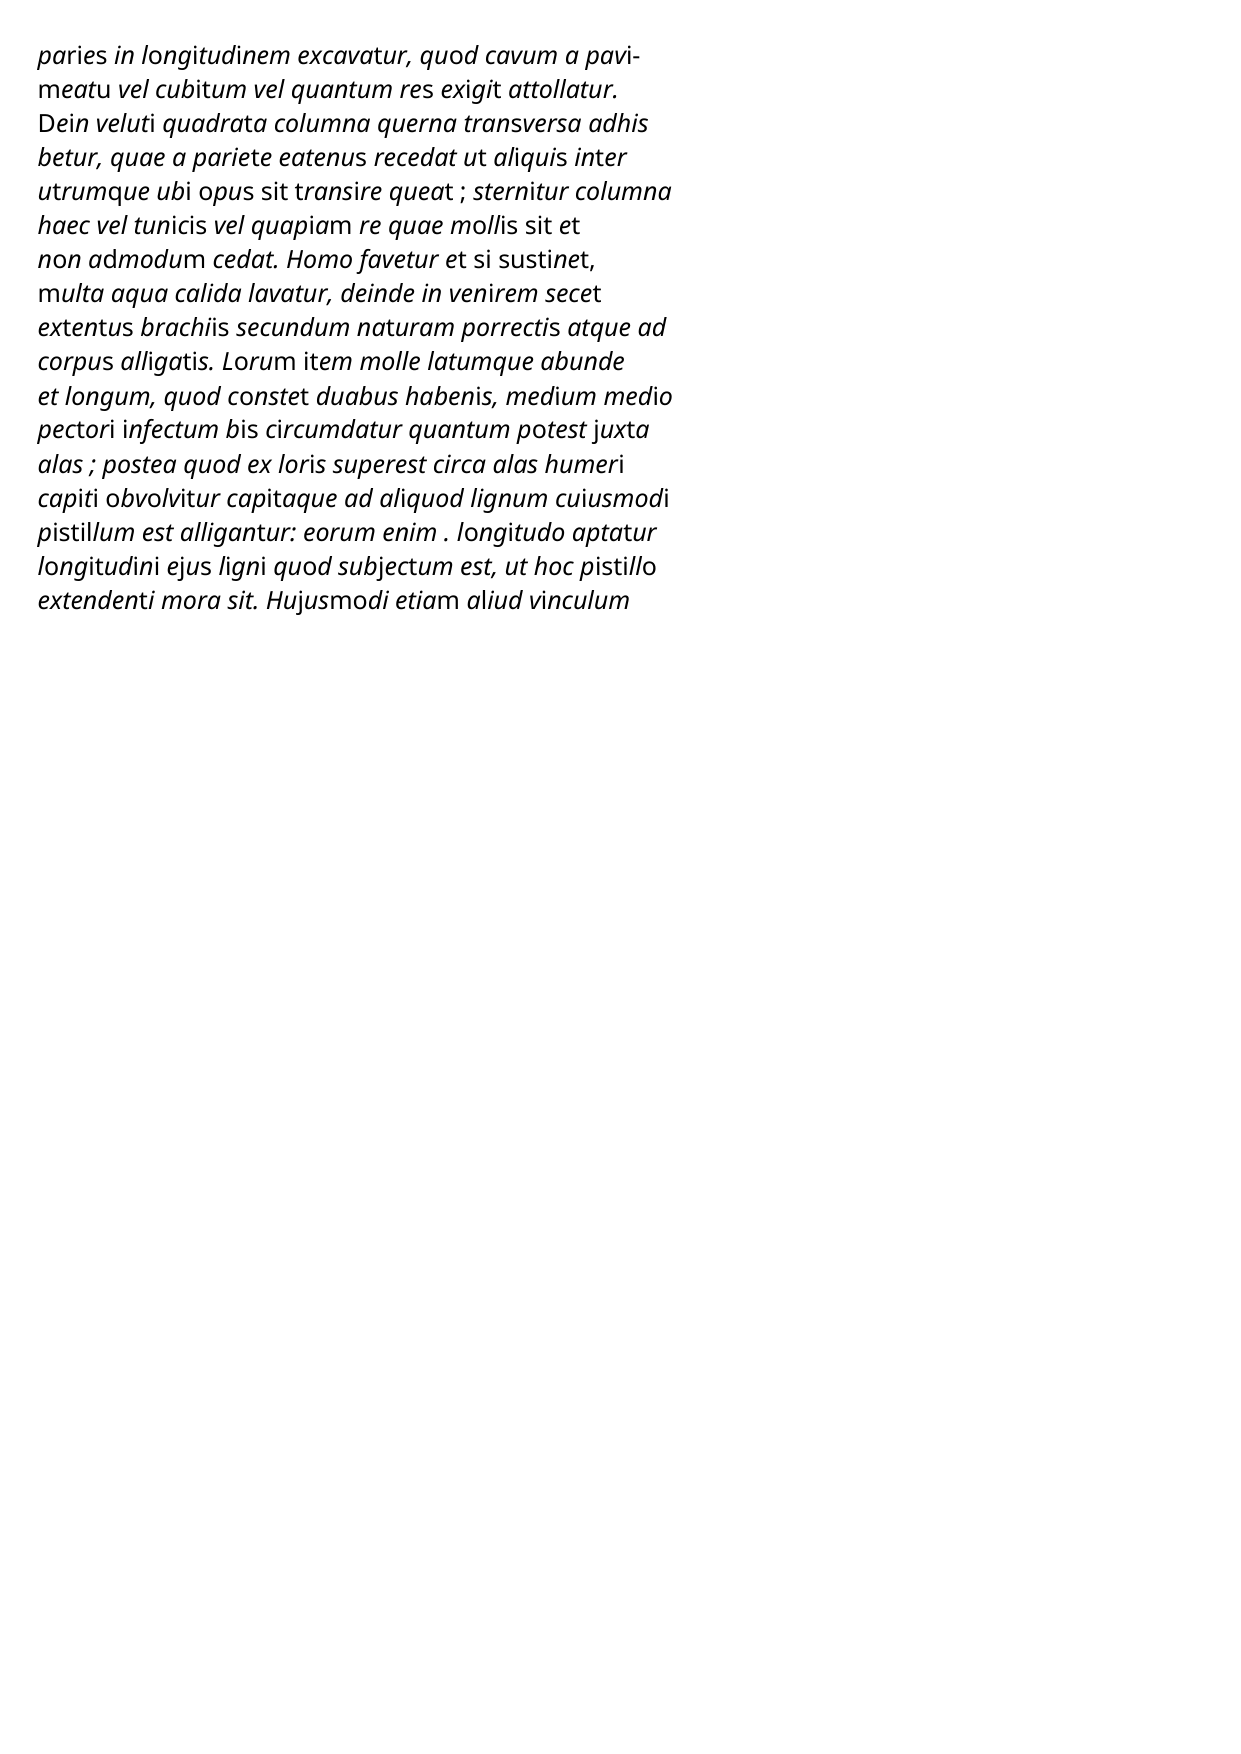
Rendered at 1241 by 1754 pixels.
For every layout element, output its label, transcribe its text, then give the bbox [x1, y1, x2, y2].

text paries in longitudinem excavatur, quod cavum a pavi- meatu vel cubitum vel quantum res exigit attollatur. Dein veluti quadrata columna querna transversa adhis betur, quae a pariete eatenus recedat ut aliquis inter utrumque ubi opus sit transire queat ; sternitur columna haec vel tunicis vel quapiam re quae mollis sit et non admodum cedat. Homo favetur et si sustinet, multa aqua calida lavatur, deinde in venirem secet extentus brachiis secundum naturam porrectis atque ad corpus alligatis. Lorum item molle latumque abunde et longum, quod constet duabus habenis, medium medio pectori infectum bis circumdatur quantum potest juxta alas ; postea quod ex loris superest circa alas humeri capiti obvolvitur capitaque ad aliquod lignum cuiusmodi pistillum est alligantur: eorum enim . longitudo aptatur longitudini ejus ligni quod subjectum est, ut hoc pistillo extendenti mora sit. Hujusmodi etiam aliud vinculum [37, 37, 1203, 617]
